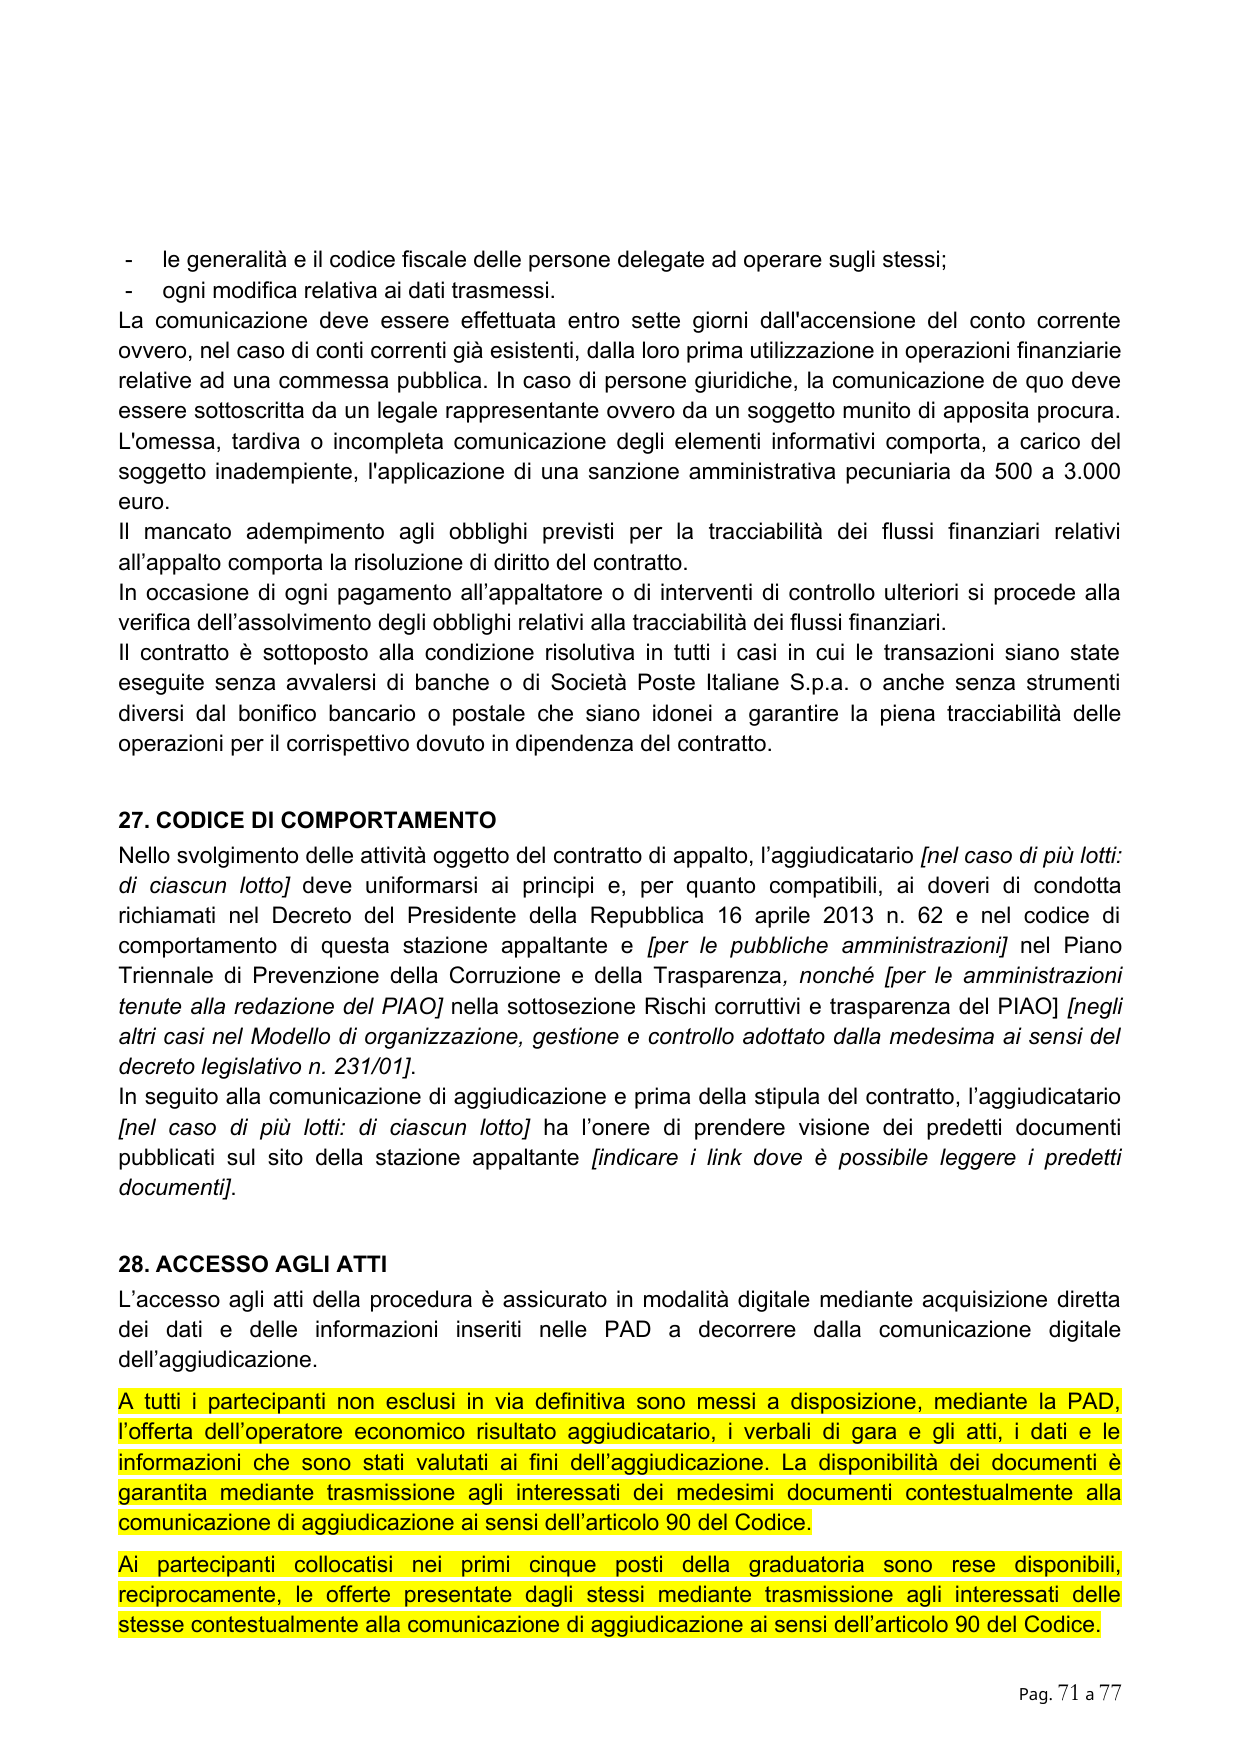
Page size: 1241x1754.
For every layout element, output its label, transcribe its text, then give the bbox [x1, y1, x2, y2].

text In occasione di ogni pagamento all’appaltatore o di interventi di controllo ulteriori si procede alla verifica dell’assolvimento degli obblighi relativi alla tracciabilità dei flussi finanziari. [118, 579, 1122, 635]
list ogni modifica relativa ai dati trasmessi. [125, 277, 1122, 303]
text A tutti i partecipanti non esclusi in via definitiva sono messi a disposizione, mediante la PAD, l’offerta dell’operatore economico risultato aggiudicatario, i verbali di gara e gli atti, i dati e le informazioni che sono stati valutati ai fini dell’aggiudicazione. La disponibilità dei documenti è garantita mediante trasmissione agli interessati dei medesimi documenti contestualmente alla comunicazione di aggiudicazione ai sensi dell’articolo 90 del Codice. [118, 1388, 1122, 1535]
text Nello svolgimento delle attività oggetto del contratto di appalto, l’aggiudicatario [nel caso di più lotti: di ciascun lotto] deve uniformarsi ai principi e, per quanto compatibili, ai doveri di condotta richiamati nel Decreto del Presidente della Repubblica 16 aprile 2013 n. 62 e nel codice di comportamento di questa stazione appaltante e [per le pubbliche amministrazioni] nel Piano Triennale di Prevenzione della Corruzione e della Trasparenza, nonché [per le amministrazioni tenute alla redazione del PIAO] nella sottosezione Rischi corruttivi e trasparenza del PIAO] [negli altri casi nel Modello di organizzazione, gestione e controllo adottato dalla medesima ai sensi del decreto legislativo n. 231/01]. [118, 842, 1122, 1079]
text Il mancato adempimento agli obblighi previsti per la tracciabilità dei flussi finanziari relativi all’appalto comporta la risoluzione di diritto del contratto. [118, 518, 1122, 575]
subtitle CODICE DI COMPORTAMENTO [118, 807, 1122, 833]
text Ai partecipanti collocatisi nei primi cinque posti della graduatoria sono rese disponibili, reciprocamente, le offerte presentate dagli stessi mediante trasmissione agli interessati delle stesse contestualmente alla comunicazione di aggiudicazione ai sensi dell’articolo 90 del Codice. [118, 1551, 1122, 1638]
text La comunicazione deve essere effettuata entro sette giorni dall'accensione del conto corrente ovvero, nel caso di conti correnti già esistenti, dalla loro prima utilizzazione in operazioni finanziarie relative ad una commessa pubblica. In caso di persone giuridiche, la comunicazione de quo deve essere sottoscritta da un legale rappresentante ovvero da un soggetto munito di apposita procura. L'omessa, tardiva o incompleta comunicazione degli elementi informativi comporta, a carico del soggetto inadempiente, l'applicazione di una sanzione amministrativa pecuniaria da 500 a 3.000 euro. [118, 307, 1122, 514]
text In seguito alla comunicazione di aggiudicazione e prima della stipula del contratto, l’aggiudicatario [nel caso di più lotti: di ciascun lotto] ha l’onere di prendere visione dei predetti documenti pubblicati sul sito della stazione appaltante [indicare i link dove è possibile leggere i predetti documenti]. [118, 1083, 1122, 1200]
text L’accesso agli atti della procedura è assicurato in modalità digitale mediante acquisizione diretta dei dati e delle informazioni inseriti nelle PAD a decorrere dalla comunicazione digitale dell’aggiudicazione. [118, 1286, 1122, 1372]
subtitle ACCESSO AGLI ATTI [118, 1251, 1122, 1277]
text Il contratto è sottoposto alla condizione risolutiva in tutti i casi in cui le transazioni siano state eseguite senza avvalersi di banche o di Società Poste Italiane S.p.a. o anche senza strumenti diversi dal bonifico bancario o postale che siano idonei a garantire la piena tracciabilità delle operazioni per il corrispettivo dovuto in dipendenza del contratto. [118, 639, 1122, 756]
list le generalità e il codice fiscale delle persone delegate ad operare sugli stessi; [125, 246, 1122, 273]
